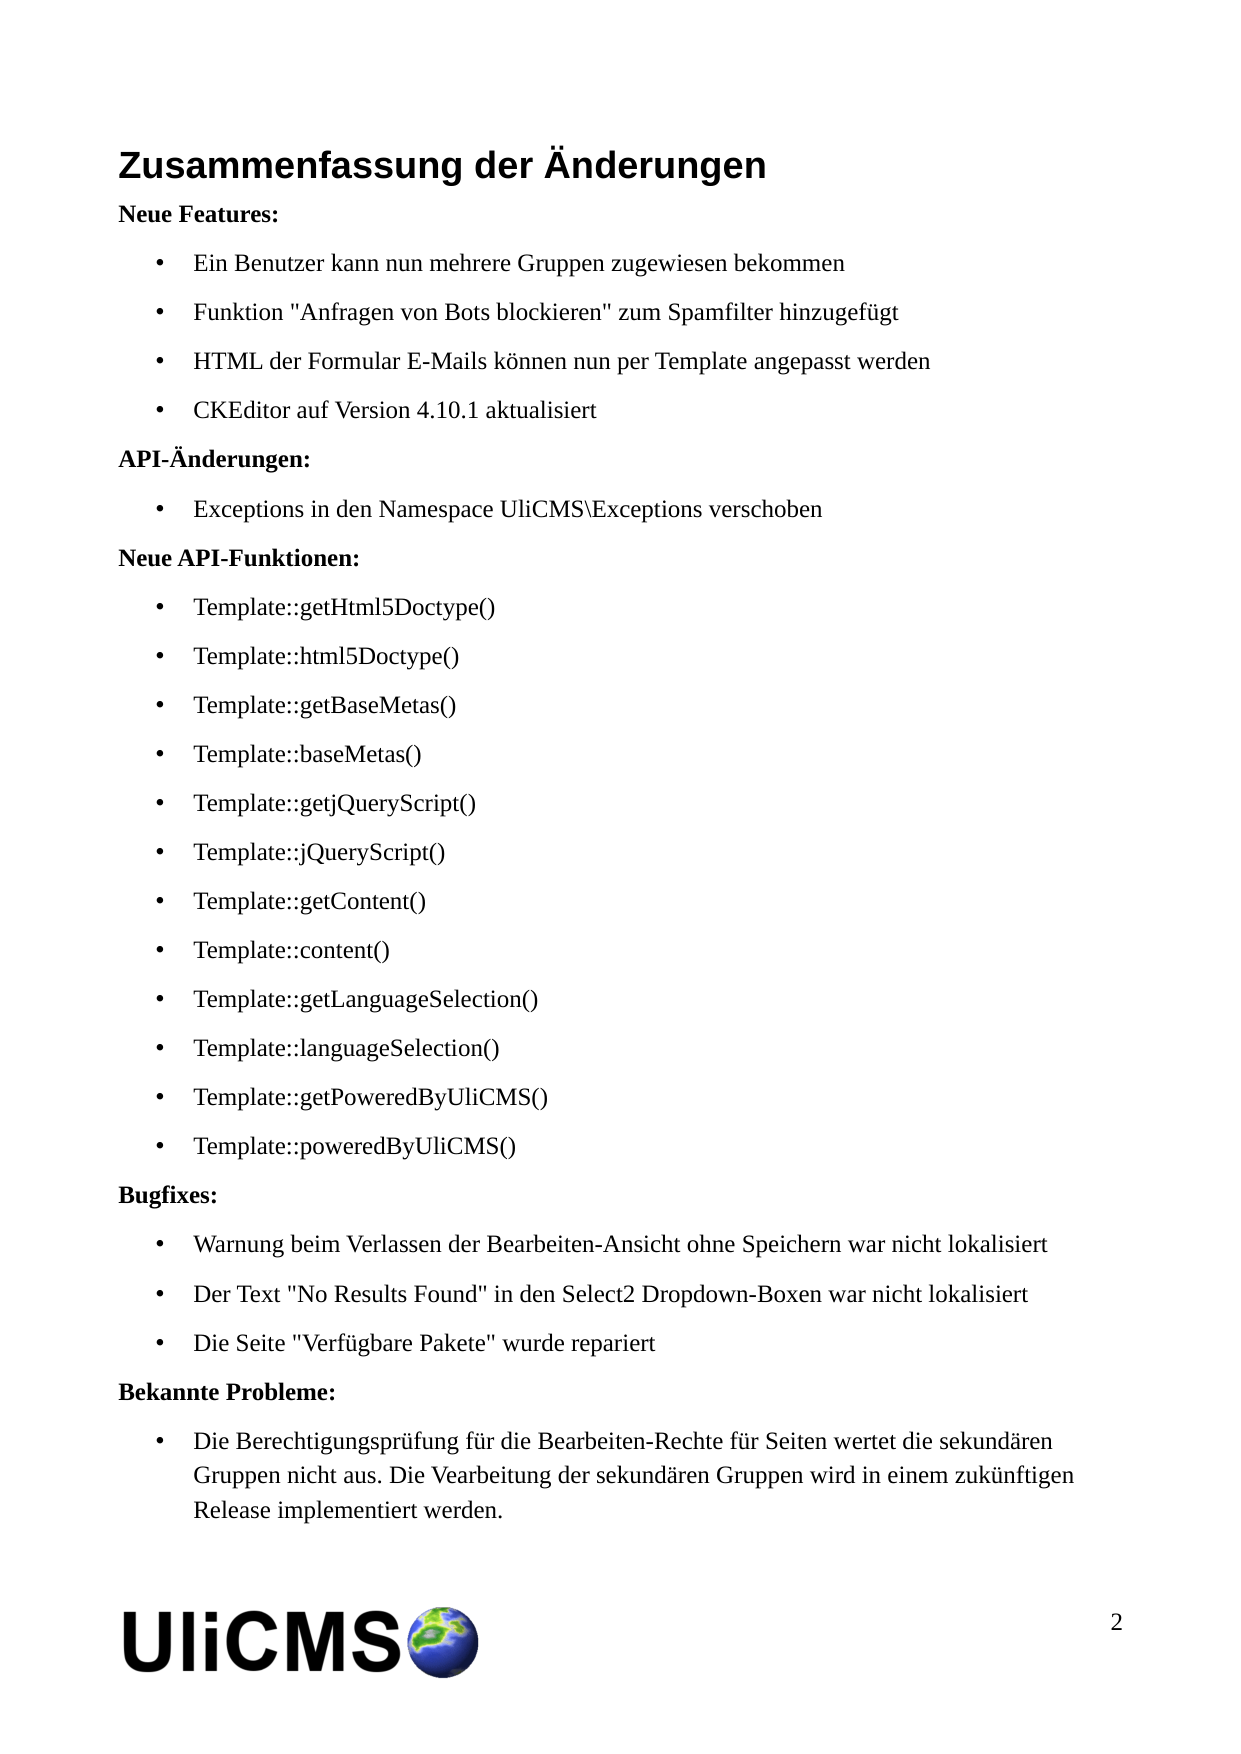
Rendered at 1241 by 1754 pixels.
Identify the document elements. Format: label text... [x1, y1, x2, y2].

list Die Berechtigungsprüfung für die Bearbeiten-Rechte für Seiten wertet die sekundären Gruppen nicht aus. Die Vearbeitung der sekundären Gruppen wird in einem zukünftigen Release implementiert werden. [156, 1426, 1123, 1523]
text Bugfixes: [118, 1181, 1123, 1209]
picture [118, 1607, 479, 1681]
list Warnung beim Verlassen der Bearbeiten-Ansicht ohne Speichern war nicht lokalisiert [156, 1229, 1123, 1258]
list Template::getContent() [156, 886, 1123, 915]
list Template::content() [156, 935, 1123, 964]
list Template::languageSelection() [156, 1033, 1123, 1062]
text Neue Features: [118, 199, 1123, 228]
list Exceptions in den Namespace UliCMS\Exceptions verschoben [156, 494, 1123, 522]
list Template::baseMetas() [156, 739, 1123, 768]
list Template::getBaseMetas() [156, 690, 1123, 719]
list Template::getPoweredByUliCMS() [156, 1082, 1123, 1111]
list Ein Benutzer kann nun mehrere Gruppen zugewiesen bekommen [156, 248, 1123, 277]
text API-Änderungen: [118, 444, 1123, 473]
list Template::jQueryScript() [156, 837, 1123, 866]
text Bekannte Probleme: [118, 1377, 1123, 1406]
list CKEditor auf Version 4.10.1 aktualisiert [156, 396, 1123, 424]
list Template::html5Doctype() [156, 641, 1123, 669]
list Der Text "No Results Found" in den Select2 Dropdown-Boxen war nicht lokalisiert [156, 1279, 1123, 1307]
list HTML der Formular E-Mails können nun per Template angepasst werden [156, 346, 1123, 375]
list Template::getLanguageSelection() [156, 984, 1123, 1013]
list Template::getHtml5Doctype() [156, 592, 1123, 621]
list Template::poweredByUliCMS() [156, 1131, 1123, 1160]
text Neue API-Funktionen: [118, 543, 1123, 571]
list Funktion "Anfragen von Bots blockieren" zum Spamfilter hinzugefügt [156, 297, 1123, 326]
list Template::getjQueryScript() [156, 788, 1123, 817]
list Die Seite "Verfügbare Pakete" wurde repariert [156, 1328, 1123, 1356]
